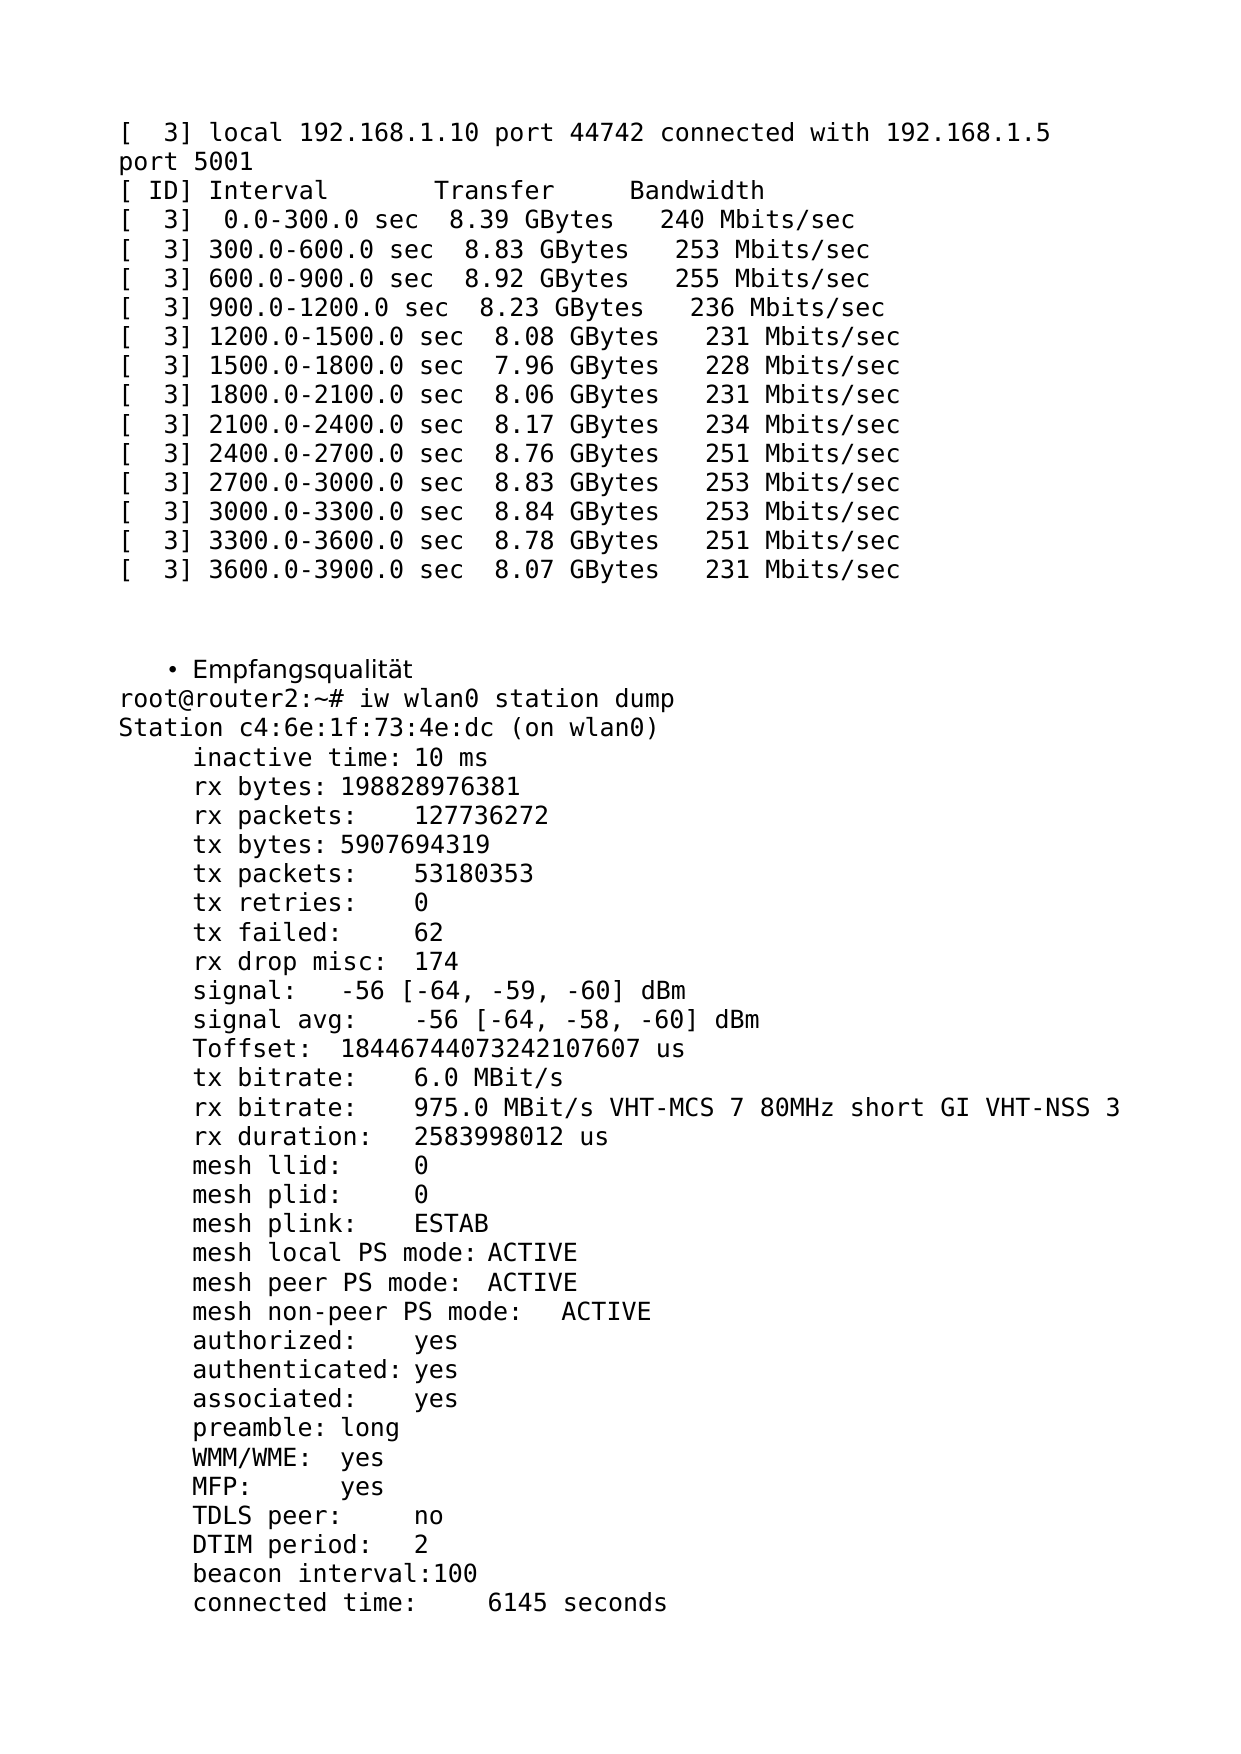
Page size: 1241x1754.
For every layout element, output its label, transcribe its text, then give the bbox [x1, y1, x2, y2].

text root@router2:~# iw wlan0 station dump Station c4:6e:1f:73:4e:dc (on wlan0) inactive time: 10 ms rx bytes: 198828976381 rx packets: 127736272 tx bytes: 5907694319 tx packets: 53180353 tx retries: 0 tx failed: 62 rx drop misc: 174 signal: -56 [-64, -59, -60] dBm signal avg: -56 [-64, -58, -60] dBm Toffset: 18446744073242107607 us tx bitrate: 6.0 MBit/s rx bitrate: 975.0 MBit/s VHT-MCS 7 80MHz short GI VHT-NSS 3 rx duration: 2583998012 us mesh llid: 0 mesh plid: 0 mesh plink: ESTAB mesh local PS mode: ACTIVE mesh peer PS mode: ACTIVE mesh non-peer PS mode: ACTIVE authorized: yes authenticated: yes associated: yes preamble: long WMM/WME: yes MFP: yes TDLS peer: no DTIM period: 2 beacon interval:100 connected time: 6145 seconds [118, 684, 1122, 1618]
text ------------------------------------------------------------ [ 3] local 192.168.1.10 port 44742 connected with 192.168.1.5 port 5001 [ ID] Interval Transfer Bandwidth [ 3] 0.0-300.0 sec 8.39 GBytes 240 Mbits/sec [ 3] 300.0-600.0 sec 8.83 GBytes 253 Mbits/sec [ 3] 600.0-900.0 sec 8.92 GBytes 255 Mbits/sec [ 3] 900.0-1200.0 sec 8.23 GBytes 236 Mbits/sec [ 3] 1200.0-1500.0 sec 8.08 GBytes 231 Mbits/sec [ 3] 1500.0-1800.0 sec 7.96 GBytes 228 Mbits/sec [ 3] 1800.0-2100.0 sec 8.06 GBytes 231 Mbits/sec [ 3] 2100.0-2400.0 sec 8.17 GBytes 234 Mbits/sec [ 3] 2400.0-2700.0 sec 8.76 GBytes 251 Mbits/sec [ 3] 2700.0-3000.0 sec 8.83 GBytes 253 Mbits/sec [ 3] 3000.0-3300.0 sec 8.84 GBytes 253 Mbits/sec [ 3] 3300.0-3600.0 sec 8.78 GBytes 251 Mbits/sec [ 3] 3600.0-3900.0 sec 8.07 GBytes 231 Mbits/sec [118, 118, 1122, 614]
list Empfangsqualität [177, 655, 1122, 684]
